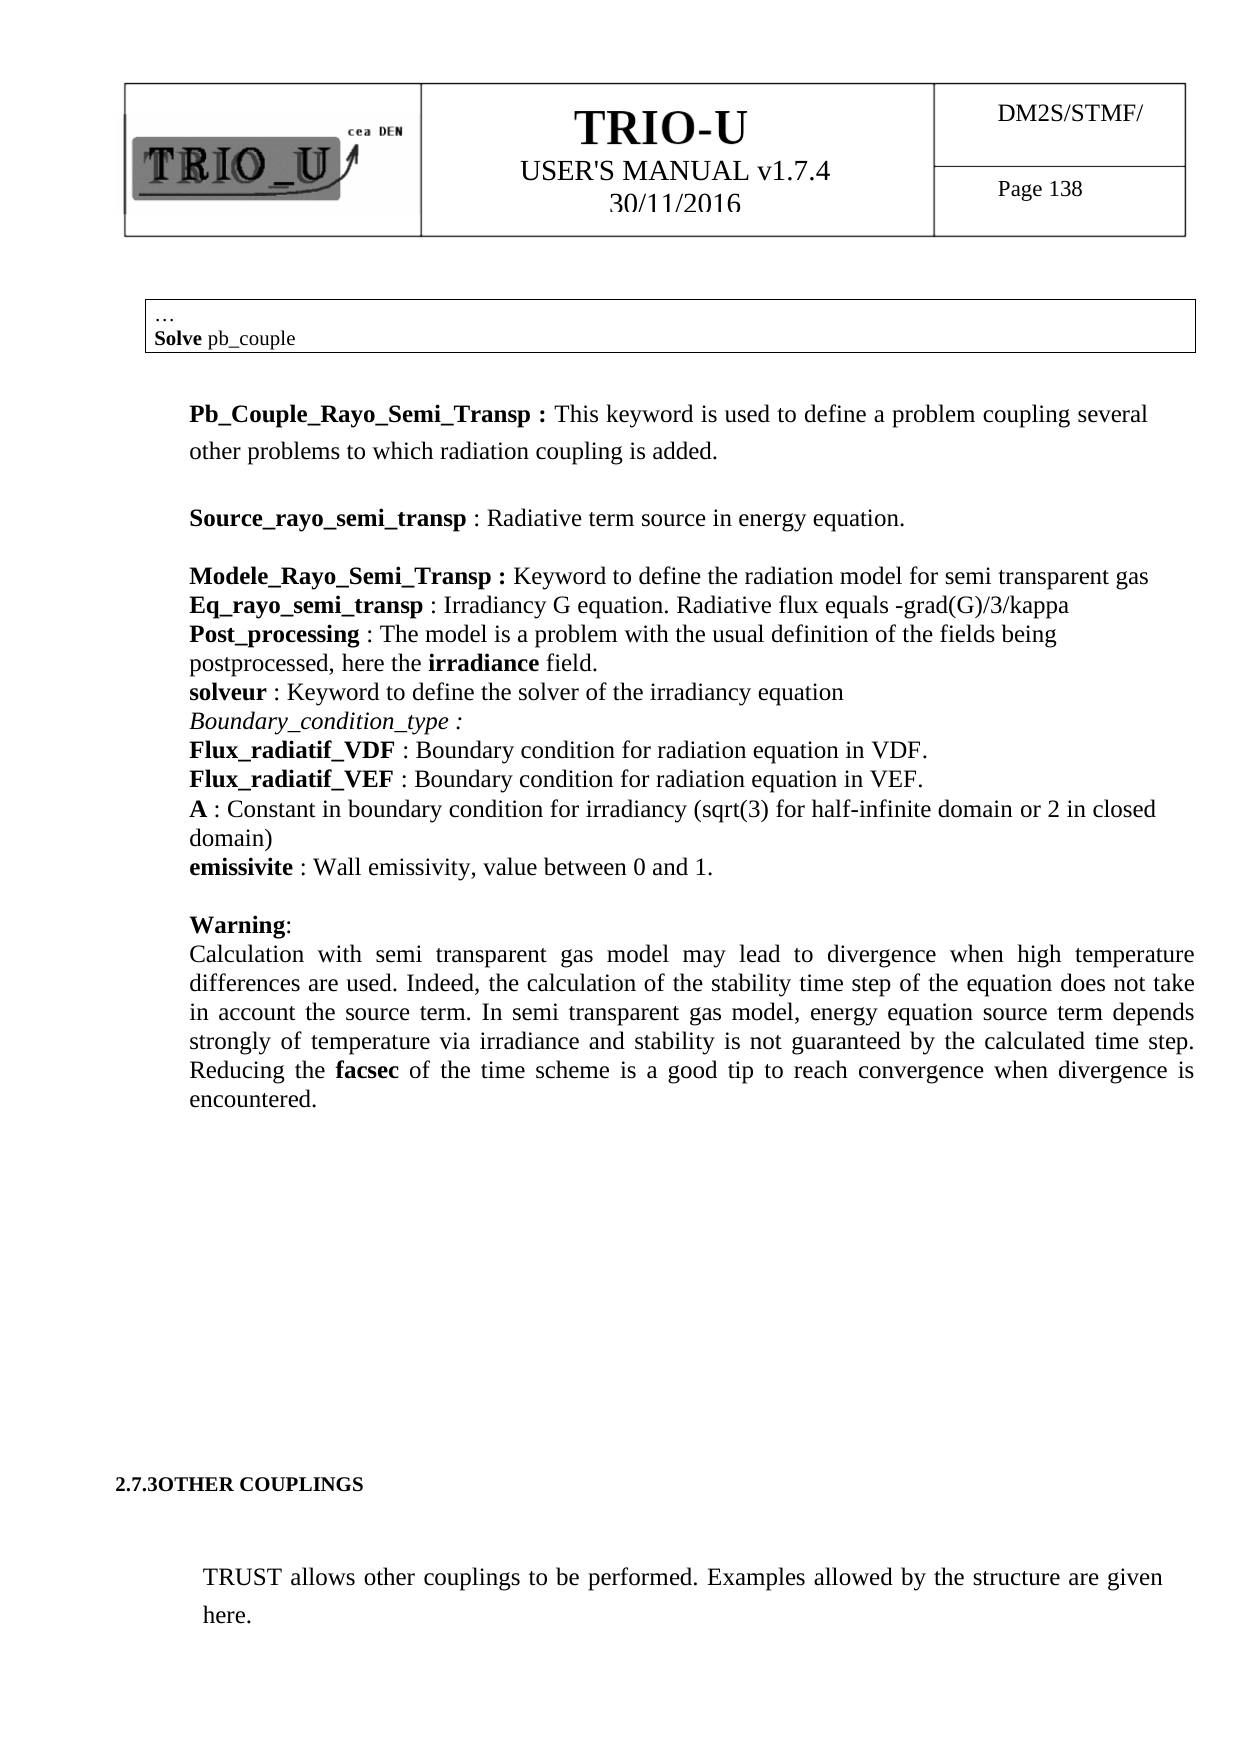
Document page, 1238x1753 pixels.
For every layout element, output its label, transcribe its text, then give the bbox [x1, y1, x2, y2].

text Solve pb_couple [146, 322, 1195, 352]
text Boundary_condition_type : [189, 706, 1196, 735]
text TRUST allows other couplings to be performed. Examples allowed by the structure are given here. [203, 1554, 1165, 1629]
text Flux_radiatif_VDF : Boundary condition for radiation equation in VDF. [189, 735, 1196, 764]
text Modele_Rayo_Semi_Transp : Keyword to define the radiation model for semi transparent gas [189, 561, 1196, 590]
text Eq_rayo_semi_transp : Irradiancy G equation. Radiative flux equals -grad(G)/3/kappa [189, 590, 1196, 619]
text … [146, 300, 1195, 322]
text Warning: [189, 910, 1196, 939]
text Flux_radiatif_VEF : Boundary condition for radiation equation in VEF. [189, 764, 1196, 793]
text A : Constant in boundary condition for irradiancy (sqrt(3) for half-infinite domain or 2 in closed domain) [189, 793, 1196, 852]
text Post_processing : The model is a problem with the usual definition of the fields being postprocessed, here the irradiance field. [189, 619, 1196, 677]
text solveur : Keyword to define the solver of the irradiancy equation [189, 677, 1196, 706]
text Calculation with semi transparent gas model may lead to divergence when high temperature differences are used. Indeed, the calculation of the stability time step of the equation does not take in account the source term. In semi transparent gas model, energy equation source term depends strongly of temperature via irradiance and stability is not guaranteed by the calculated time step. Reducing the facsec of the time scheme is a good tip to reach convergence when divergence is encountered. [189, 939, 1196, 1113]
text Pb_Couple_Rayo_Semi_Transp : This keyword is used to define a problem coupling several other problems to which radiation coupling is added. [189, 390, 1149, 465]
text emissivite : Wall emissivity, value between 0 and 1. [189, 852, 1196, 881]
text Source_rayo_semi_transp : Radiative term source in energy equation. [189, 503, 1196, 532]
subtitle OTHER COUPLINGS [115, 1471, 1164, 1496]
